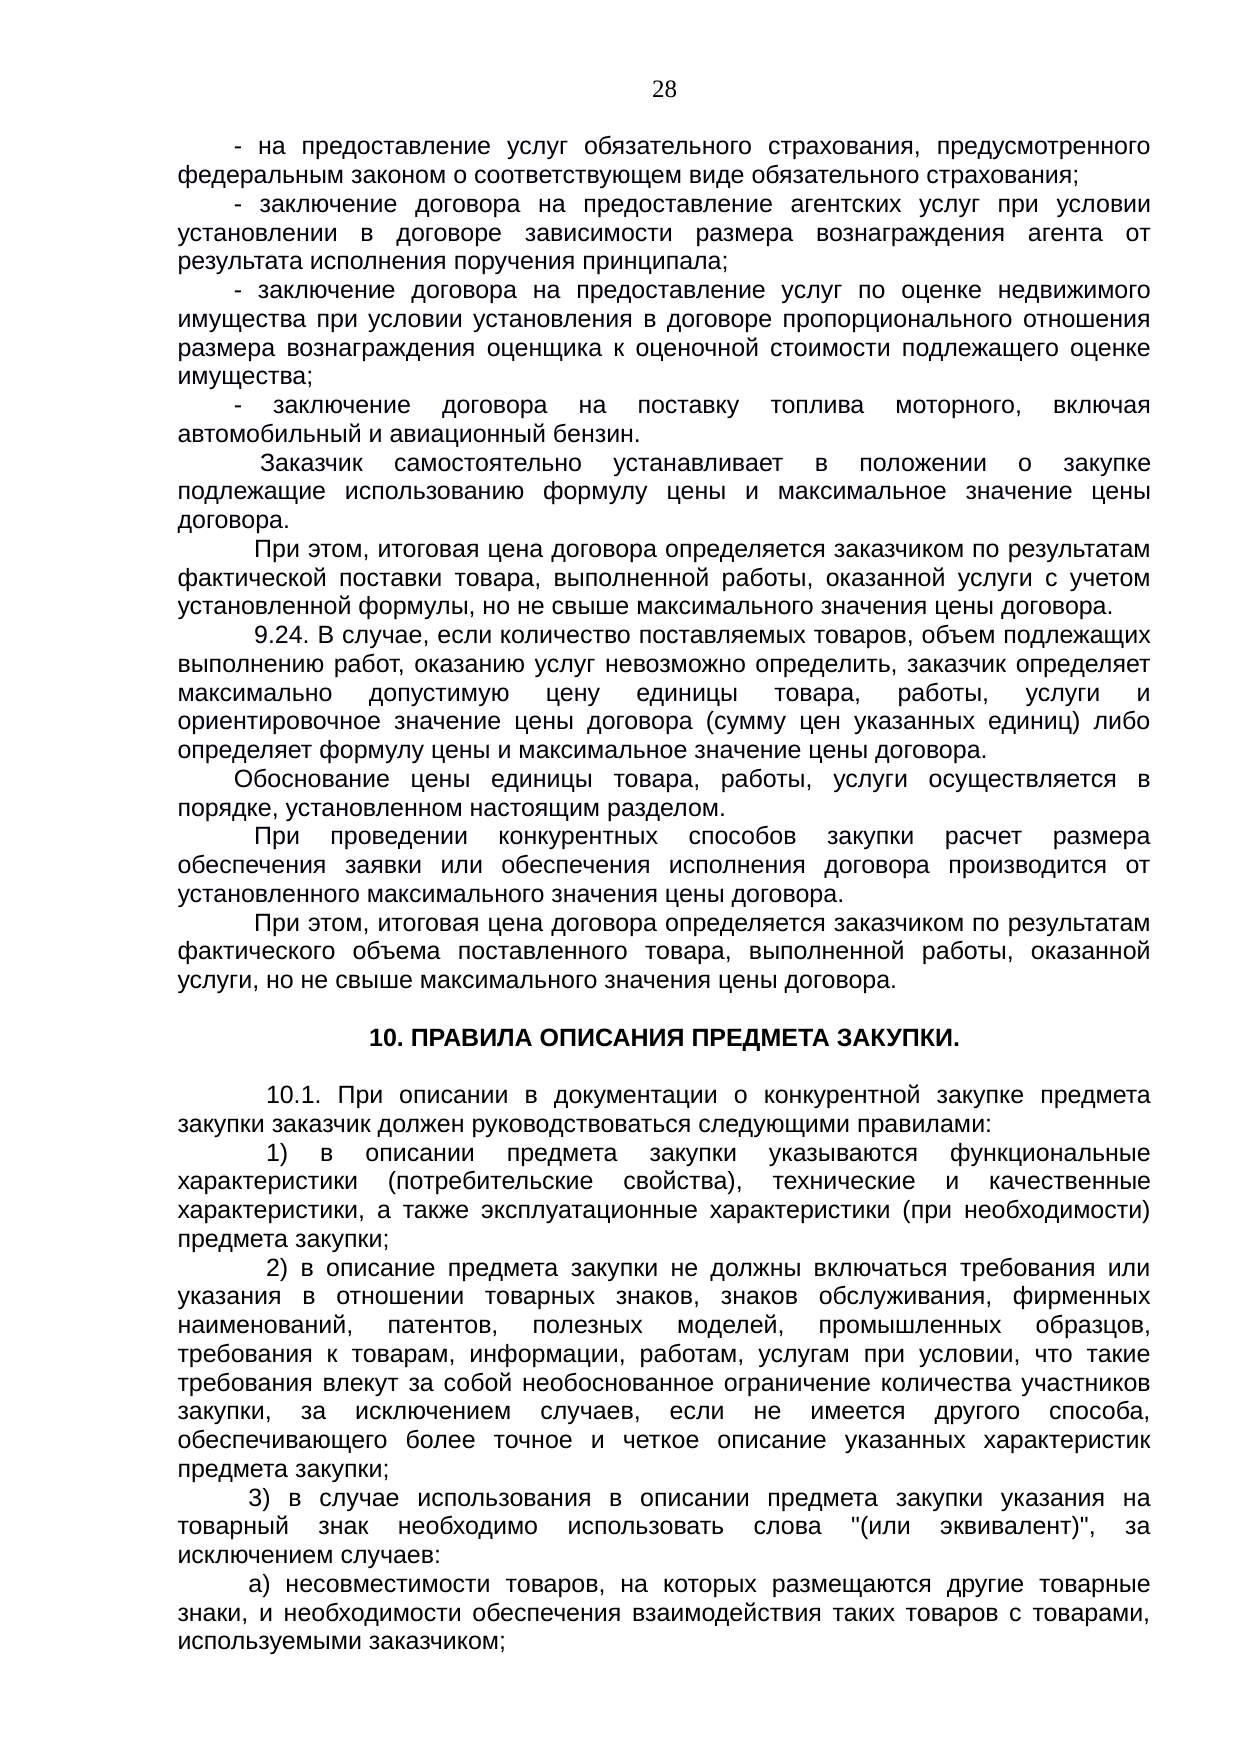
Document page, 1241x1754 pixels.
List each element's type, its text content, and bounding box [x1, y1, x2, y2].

text 3) в случае использования в описании предмета закупки указания на товарный знак необходимо использовать слова "(или эквивалент)", за исключением случаев: [177, 1483, 1152, 1569]
text При этом, итоговая цена договора определяется заказчиком по результатам фактического объема поставленного товара, выполненной работы, оказанной услуги, но не свыше максимального значения цены договора. [177, 908, 1152, 994]
text 1) в описании предмета закупки указываются функциональные характеристики (потребительские свойства), технические и качественные характеристики, а также эксплуатационные характеристики (при необходимости) предмета закупки; [177, 1138, 1152, 1253]
text а) несовместимости товаров, на которых размещаются другие товарные знаки, и необходимости обеспечения взаимодействия таких товаров с товарами, используемыми заказчиком; [177, 1569, 1152, 1655]
text 9.24. В случае, если количество поставляемых товаров, объем подлежащих выполнению работ, оказанию услуг невозможно определить, заказчик определяет максимально допустимую цену единицы товара, работы, услуги и ориентировочное значение цены договора (сумму цен указанных единиц) либо определяет формулу цены и максимальное значение цены договора. [177, 620, 1152, 764]
text - на предоставление услуг обязательного страхования, предусмотренного федеральным законом о соответствующем виде обязательного страхования; [177, 131, 1152, 189]
text 10. ПРАВИЛА ОПИСАНИЯ ПРЕДМЕТА ЗАКУПКИ. [177, 1023, 1152, 1051]
text - заключение договора на предоставление услуг по оценке недвижимого имущества при условии установления в договоре пропорционального отношения размера вознаграждения оценщика к оценочной стоимости подлежащего оценке имущества; [177, 275, 1152, 390]
text При проведении конкурентных способов закупки расчет размера обеспечения заявки или обеспечения исполнения договора производится от установленного максимального значения цены договора. [177, 821, 1152, 908]
text Заказчик самостоятельно устанавливает в положении о закупке подлежащие использованию формулу цены и максимальное значение цены договора. [177, 448, 1152, 534]
text - заключение договора на предоставление агентских услуг при условии установлении в договоре зависимости размера вознаграждения агента от результата исполнения поручения принципала; [177, 189, 1152, 275]
text - заключение договора на поставку топлива моторного, включая автомобильный и авиационный бензин. [177, 390, 1152, 448]
text 10.1. При описании в документации о конкурентной закупке предмета закупки заказчик должен руководствоваться следующими правилами: [177, 1080, 1152, 1138]
text Обоснование цены единицы товара, работы, услуги осуществляется в порядке, установленном настоящим разделом. [177, 764, 1152, 821]
text 2) в описание предмета закупки не должны включаться требования или указания в отношении товарных знаков, знаков обслуживания, фирменных наименований, патентов, полезных моделей, промышленных образцов, требования к товарам, информации, работам, услугам при условии, что такие требования влекут за собой необоснованное ограничение количества участников закупки, за исключением случаев, если не имеется другого способа, обеспечивающего более точное и четкое описание указанных характеристик предмета закупки; [177, 1253, 1152, 1483]
text При этом, итоговая цена договора определяется заказчиком по результатам фактической поставки товара, выполненной работы, оказанной услуги с учетом установленной формулы, но не свыше максимального значения цены договора. [177, 534, 1152, 620]
